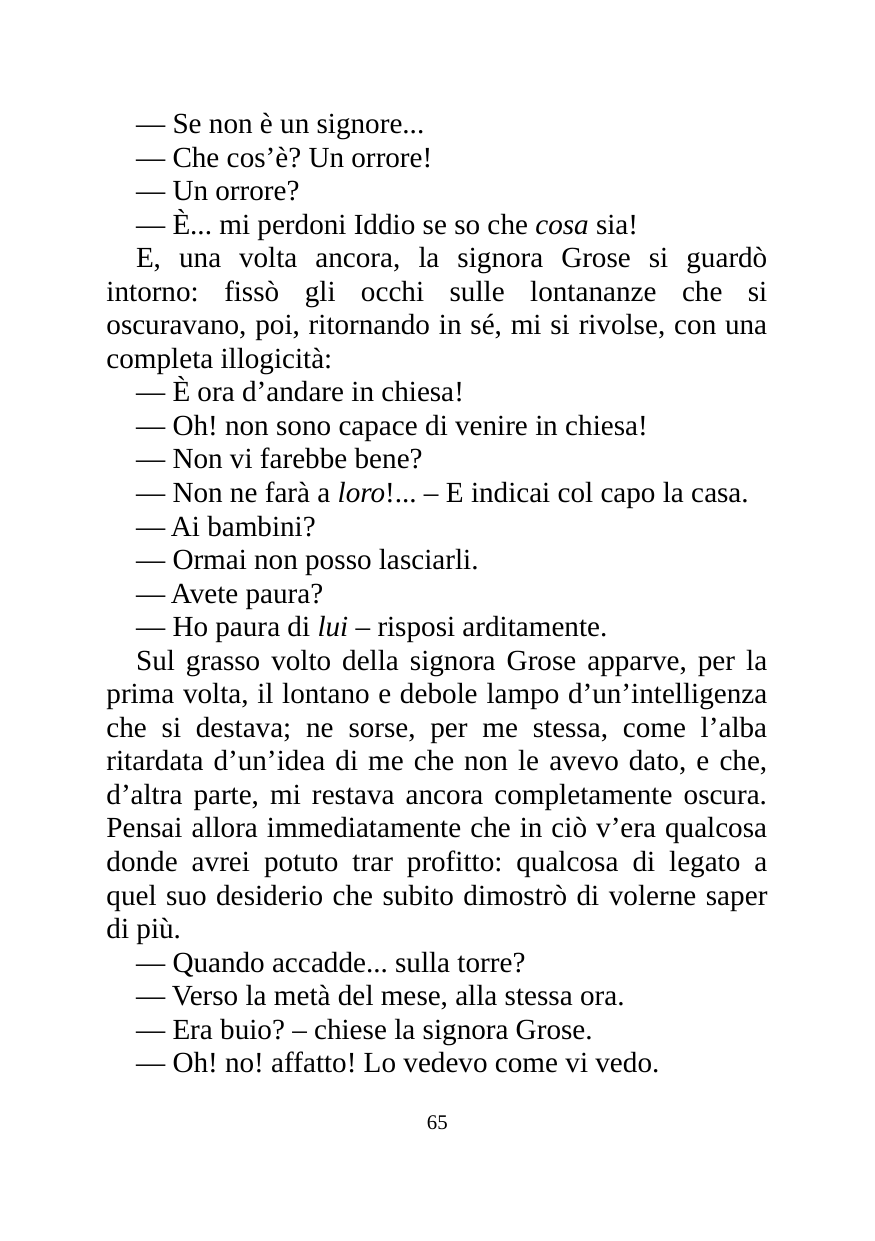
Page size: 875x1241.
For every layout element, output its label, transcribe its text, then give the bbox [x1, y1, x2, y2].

text — Se non è un signore... [106, 106, 768, 140]
text — Verso la metà del mese, alla stessa ora. [106, 978, 768, 1012]
text — Ormai non posso lasciarli. [106, 542, 768, 576]
text — Ho paura di lui – risposi arditamente. [106, 609, 768, 643]
text — Oh! non sono capace di venire in chiesa! [106, 408, 768, 442]
text — Non ne farà a loro!... – E indicai col capo la casa. [106, 475, 768, 509]
text — Era buio? – chiese la signora Grose. [106, 1012, 768, 1045]
text — Che cos’è? Un orrore! [106, 140, 768, 173]
text — Avete paura? [106, 576, 768, 609]
text — È... mi perdoni Iddio se so che cosa sia! [106, 207, 768, 240]
text — Quando accadde... sulla torre? [106, 945, 768, 978]
text — Un orrore? [106, 173, 768, 207]
text — Non vi farebbe bene? [106, 442, 768, 475]
text E, una volta ancora, la signora Grose si guardò intorno: fissò gli occhi sulle lontananze che si oscuravano, poi, ritornando in sé, mi si rivolse, con una completa illogicità: [106, 240, 768, 374]
text — È ora d’andare in chiesa! [106, 374, 768, 408]
text — Oh! no! affatto! Lo vedevo come vi vedo. [106, 1045, 768, 1079]
text — Ai bambini? [106, 509, 768, 542]
text Sul grasso volto della signora Grose apparve, per la prima volta, il lontano e debole lampo d’un’intelligenza che si destava; ne sorse, per me stessa, come l’alba ritardata d’un’idea di me che non le avevo dato, e che, d’altra parte, mi restava ancora completamente oscura. Pensai allora immediatamente che in ciò v’era qualcosa donde avrei potuto trar profitto: qualcosa di legato a quel suo desiderio che subito dimostrò di volerne saper di più. [106, 643, 768, 945]
